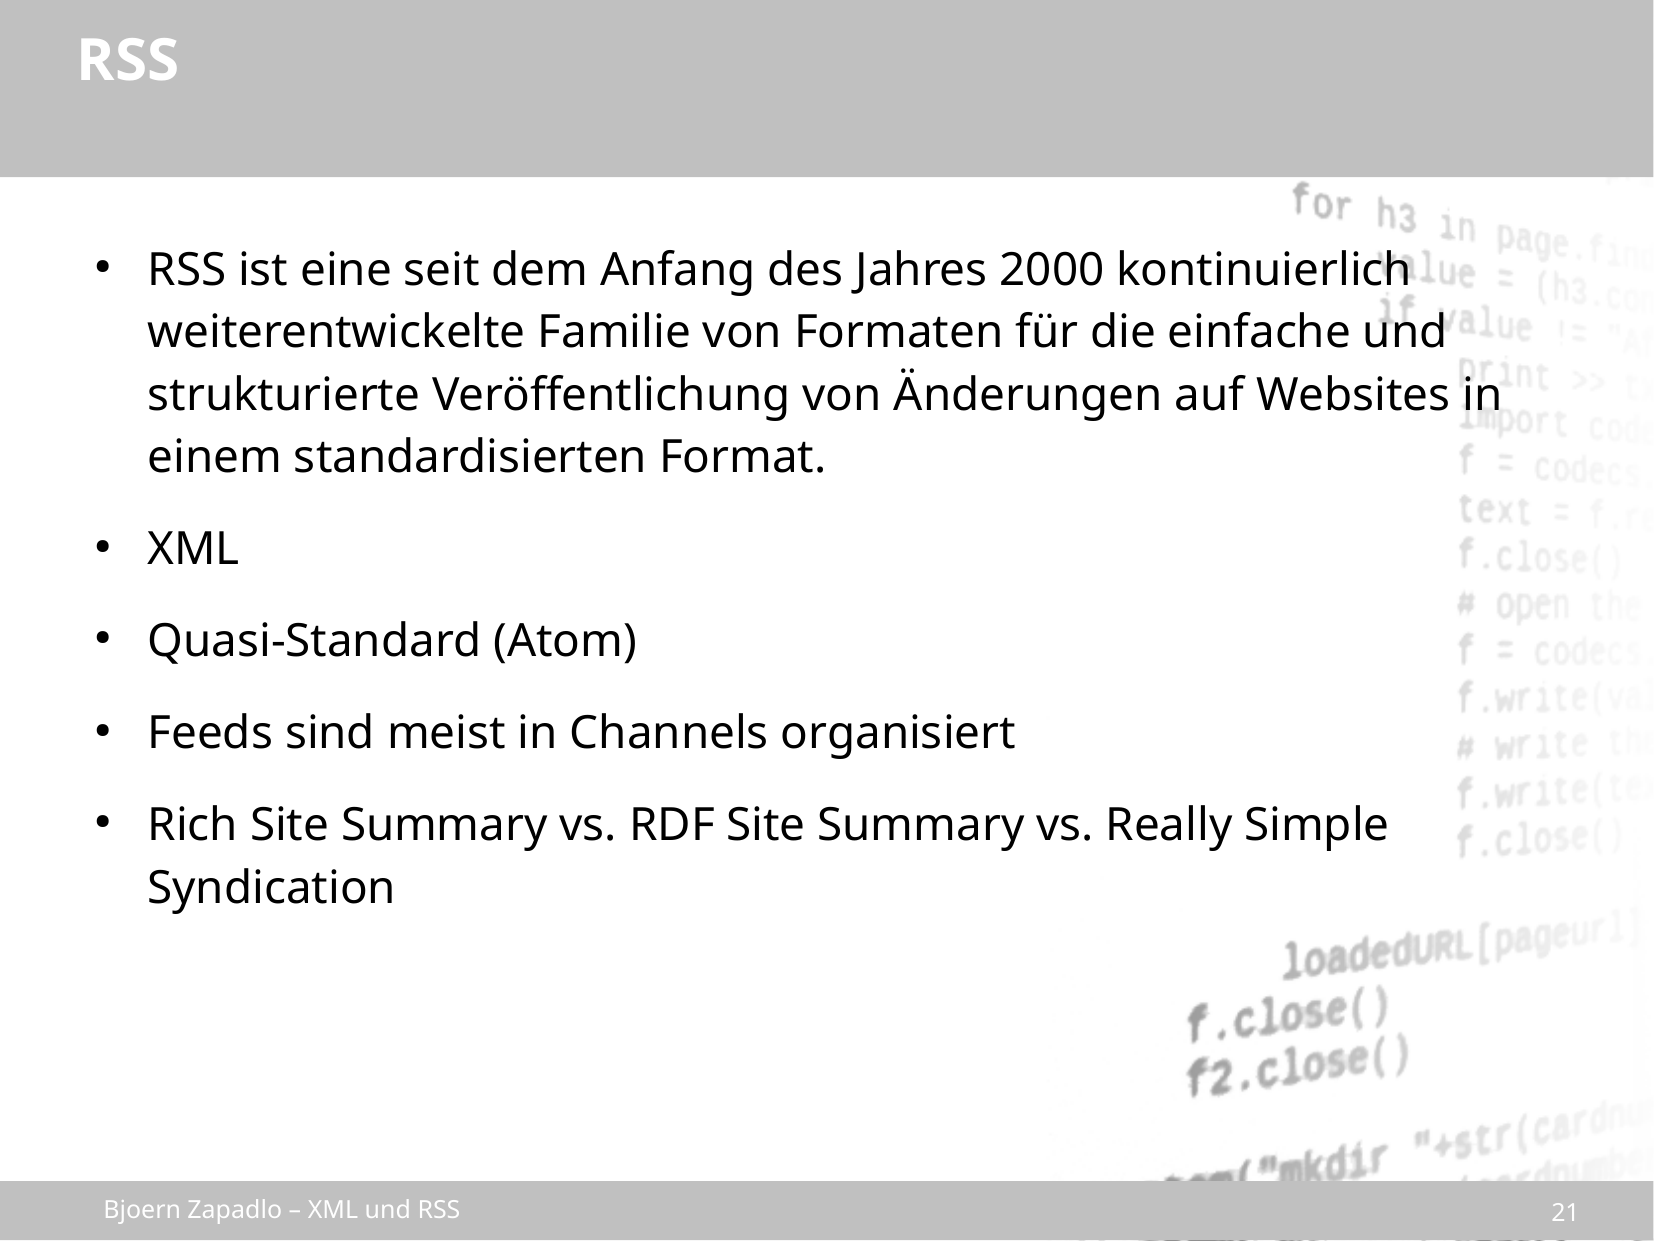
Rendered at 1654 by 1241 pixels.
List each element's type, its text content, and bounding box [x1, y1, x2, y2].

picture [0, 178, 1654, 1181]
list RSS ist eine seit dem Anfang des Jahres 2000 kontinuierlich weiterentwickelte Familie von Formaten für die einfache und strukturierte Veröffentlichung von Änderungen auf Websites in einem standardisierten Format. XML Quasi-Standard (Atom) Feeds sind meist in Channels organisiert Rich Site Summary vs. RDF Site Summary vs. Really Simple Syndication [76, 236, 1566, 1041]
title RSS [76, 17, 1565, 178]
